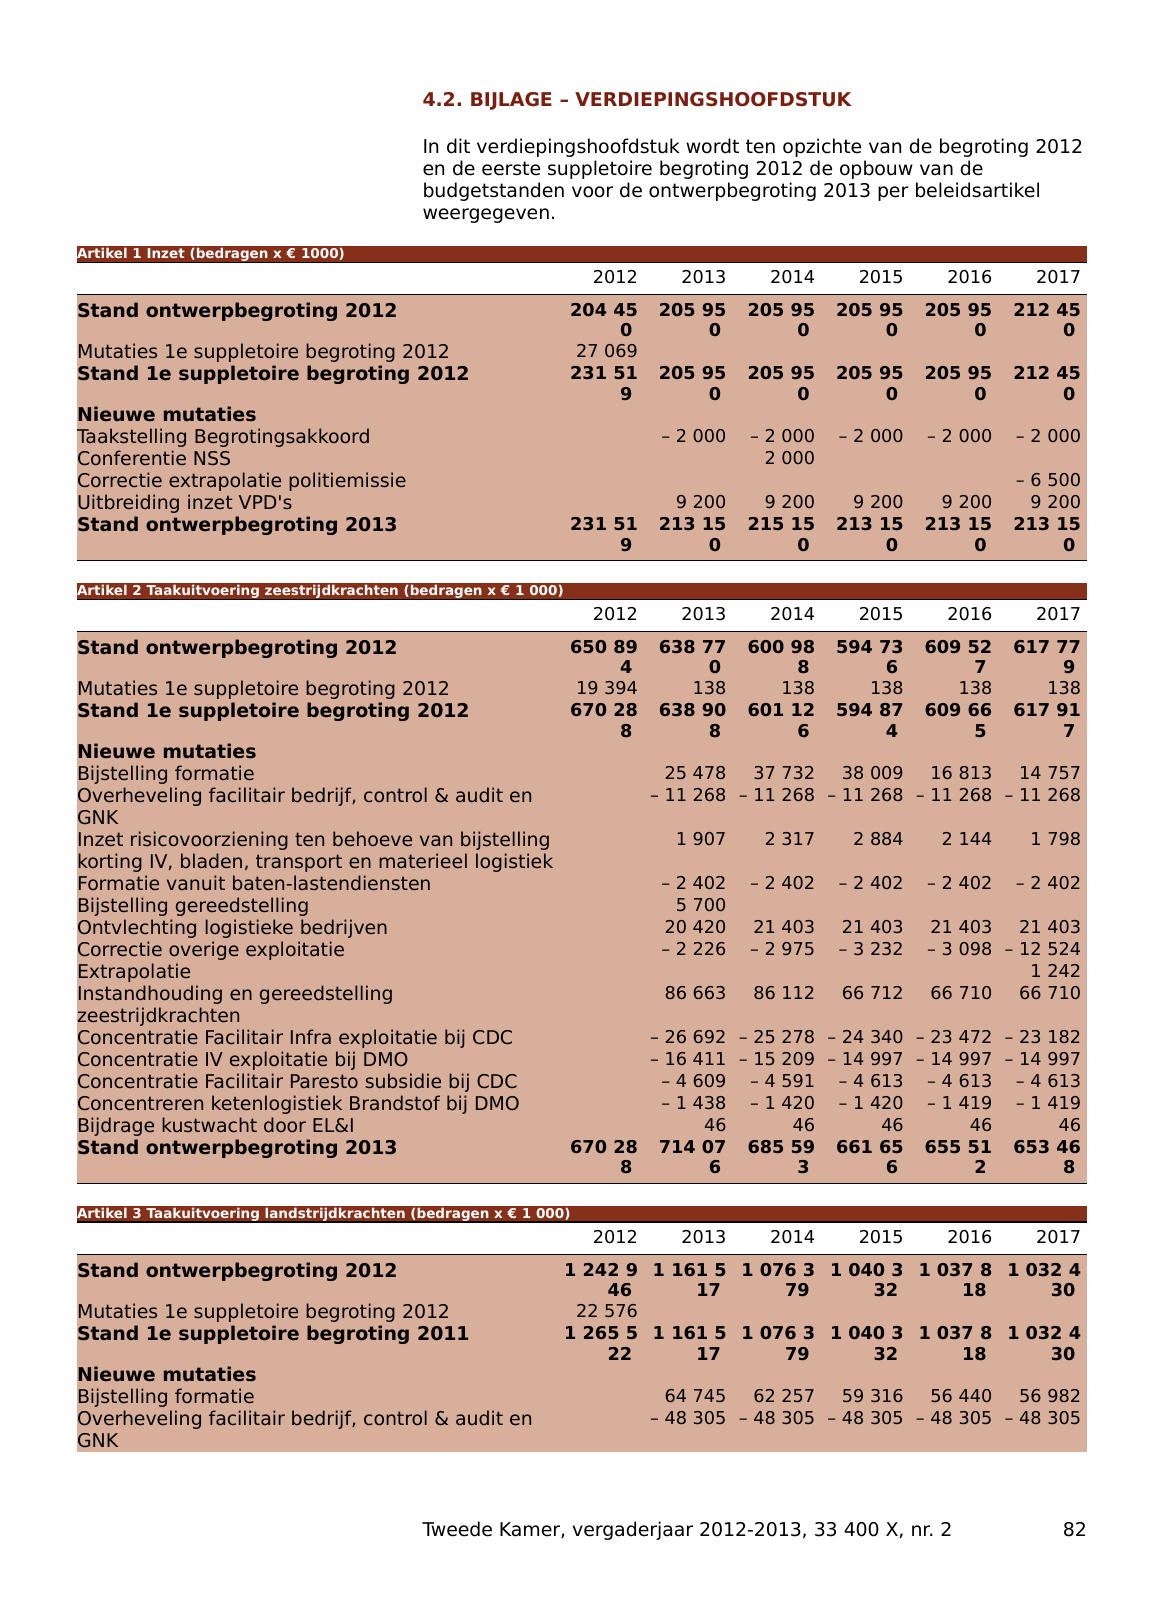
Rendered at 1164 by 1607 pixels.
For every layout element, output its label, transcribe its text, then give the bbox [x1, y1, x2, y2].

table_cell 205 950 [644, 295, 732, 341]
table_cell 37 732 [732, 763, 821, 785]
table_cell [998, 895, 1087, 917]
table_cell 2017 [998, 263, 1087, 294]
table_cell – 48 305 [821, 1408, 909, 1452]
table_cell – 2 402 [998, 873, 1087, 895]
table_cell [555, 873, 644, 895]
table_cell – 24 340 [821, 1027, 909, 1049]
table_cell 204 450 [555, 295, 644, 341]
table_cell 59 316 [821, 1386, 909, 1408]
table_cell – 25 278 [732, 1027, 821, 1049]
table_cell [644, 470, 732, 492]
table_cell 205 950 [732, 363, 821, 404]
table_cell 9 200 [909, 492, 998, 514]
table_cell [555, 448, 644, 470]
table_cell [644, 961, 732, 983]
table_cell 2015 [821, 263, 909, 294]
table_cell – 3 232 [821, 939, 909, 961]
table_cell 2014 [732, 1223, 821, 1254]
table_cell 638 908 [644, 700, 732, 741]
table_cell 16 813 [909, 763, 998, 785]
table_cell – 48 305 [644, 1408, 732, 1452]
table_cell 138 [732, 678, 821, 700]
table_cell [555, 1364, 644, 1386]
table_cell 205 950 [732, 295, 821, 341]
table_cell Stand ontwerpbegroting 2012 [77, 295, 555, 341]
table_cell Bijstelling formatie [77, 1386, 555, 1408]
table_cell [732, 470, 821, 492]
table_cell [77, 263, 555, 294]
table_cell Stand ontwerpbegroting 2013 [77, 1137, 555, 1183]
table_cell 138 [821, 678, 909, 700]
table_cell 1 242 946 [555, 1255, 644, 1301]
table_cell – 23 182 [998, 1027, 1087, 1049]
table_cell 46 [821, 1115, 909, 1137]
table_cell – 2 402 [644, 873, 732, 895]
table_cell – 3 098 [909, 939, 998, 961]
table_cell 27 069 [555, 341, 644, 363]
table_cell Mutaties 1e suppletoire begroting 2012 [77, 678, 555, 700]
table_cell 46 [998, 1115, 1087, 1137]
table_cell [909, 741, 998, 763]
table_cell [998, 448, 1087, 470]
table_cell Correctie overige exploitatie [77, 939, 555, 961]
table_cell – 2 000 [909, 426, 998, 448]
table_cell – 14 997 [821, 1049, 909, 1071]
table_cell 609 665 [909, 700, 998, 741]
table_cell Bijdrage kustwacht door EL&I [77, 1115, 555, 1137]
table_cell 1 076 379 [732, 1255, 821, 1301]
table_cell 66 710 [909, 983, 998, 1027]
table_cell 231 519 [555, 363, 644, 404]
table_cell 2 000 [732, 448, 821, 470]
table_cell 2 884 [821, 829, 909, 873]
table_cell [555, 1408, 644, 1452]
table_cell 670 288 [555, 700, 644, 741]
table_cell [555, 470, 644, 492]
table_cell 655 512 [909, 1137, 998, 1183]
table_cell Concentratie Facilitair Paresto subsidie bij CDC [77, 1071, 555, 1093]
table_cell Nieuwe mutaties [77, 741, 555, 763]
table_cell 86 112 [732, 983, 821, 1027]
table_cell – 2 226 [644, 939, 732, 961]
table_cell 66 712 [821, 983, 909, 1027]
table_cell Stand 1e suppletoire begroting 2012 [77, 700, 555, 741]
table_cell [644, 404, 732, 426]
table_cell [821, 448, 909, 470]
table_cell [821, 470, 909, 492]
table_header Artikel 2 Taakuitvoering zeestrijdkrachten (bedragen x € 1 000) [77, 583, 1087, 599]
table_cell [909, 895, 998, 917]
table_cell 66 710 [998, 983, 1087, 1027]
table_cell 21 403 [821, 917, 909, 939]
table_cell – 1 438 [644, 1093, 732, 1115]
table_cell 205 950 [909, 295, 998, 341]
table_cell – 48 305 [909, 1408, 998, 1452]
table_cell 138 [909, 678, 998, 700]
table_cell [909, 1364, 998, 1386]
table_cell Conferentie NSS [77, 448, 555, 470]
table_cell Concentratie Facilitair Infra exploitatie bij CDC [77, 1027, 555, 1049]
table_cell [555, 983, 644, 1027]
table_cell 205 950 [644, 363, 732, 404]
table_cell 601 126 [732, 700, 821, 741]
table_cell [821, 341, 909, 363]
table_cell 638 770 [644, 632, 732, 678]
table_cell 21 403 [732, 917, 821, 939]
table_cell [909, 404, 998, 426]
table_cell 212 450 [998, 295, 1087, 341]
table_cell [555, 1386, 644, 1408]
table_cell [909, 341, 998, 363]
table_cell – 1 420 [821, 1093, 909, 1115]
table_cell 661 656 [821, 1137, 909, 1183]
table_cell 2012 [555, 1223, 644, 1254]
table_cell 86 663 [644, 983, 732, 1027]
table_cell 213 150 [821, 514, 909, 560]
table_cell Bijstelling formatie [77, 763, 555, 785]
table_cell – 1 419 [998, 1093, 1087, 1115]
table_cell 5 700 [644, 895, 732, 917]
table_cell 600 988 [732, 632, 821, 678]
table_cell [732, 741, 821, 763]
table_cell [77, 1223, 555, 1254]
table_cell 2013 [644, 263, 732, 294]
table_cell 46 [909, 1115, 998, 1137]
table_cell 617 779 [998, 632, 1087, 678]
table_cell 2014 [732, 263, 821, 294]
table_cell – 2 975 [732, 939, 821, 961]
table_cell 21 403 [998, 917, 1087, 939]
table_cell 2014 [732, 600, 821, 631]
table_cell – 11 268 [909, 785, 998, 829]
table_cell – 2 000 [644, 426, 732, 448]
table_cell [555, 404, 644, 426]
table_cell Overheveling facilitair bedrijf, control & audit en GNK [77, 785, 555, 829]
table_cell – 48 305 [732, 1408, 821, 1452]
table_cell – 2 402 [821, 873, 909, 895]
table_cell 2016 [909, 600, 998, 631]
table_cell Inzet risicovoorziening ten behoeve van bijstelling korting IV, bladen, transport en materieel logistiek [77, 829, 555, 873]
table_cell 213 150 [998, 514, 1087, 560]
table_cell [909, 1301, 998, 1323]
table_cell 1 032 430 [998, 1323, 1087, 1364]
table_cell [998, 404, 1087, 426]
table_header Artikel 3 Taakuitvoering landstrijdkrachten (bedragen x € 1 000) [77, 1206, 1087, 1221]
table_cell 650 894 [555, 632, 644, 678]
table_cell 2015 [821, 1223, 909, 1254]
table_cell 205 950 [909, 363, 998, 404]
table_cell Concentreren ketenlogistiek Brandstof bij DMO [77, 1093, 555, 1115]
table_cell 1 076 379 [732, 1323, 821, 1364]
table_cell Correctie extrapolatie politiemissie [77, 470, 555, 492]
table_cell [644, 341, 732, 363]
table_cell 14 757 [998, 763, 1087, 785]
table_cell 46 [644, 1115, 732, 1137]
table_cell [644, 1364, 732, 1386]
table_cell 2012 [555, 263, 644, 294]
table_cell [732, 895, 821, 917]
table_cell Nieuwe mutaties [77, 404, 555, 426]
text In dit verdiepingshoofdstuk wordt ten opzichte van de begroting 2012 en de eerste suppletoire begroting 2012 de opbouw van de budgetstanden voor de ontwerpbegroting 2013 per beleidsartikel weergegeven. [422, 136, 1087, 224]
table_cell 213 150 [909, 514, 998, 560]
table_cell Stand ontwerpbegroting 2013 [77, 514, 555, 560]
table_cell Nieuwe mutaties [77, 1364, 555, 1386]
table_cell [644, 1301, 732, 1323]
table_cell – 2 000 [732, 426, 821, 448]
table_cell 56 982 [998, 1386, 1087, 1408]
table_cell 9 200 [821, 492, 909, 514]
table_cell – 1 419 [909, 1093, 998, 1115]
table_cell [555, 492, 644, 514]
table_cell [909, 470, 998, 492]
table_cell [555, 1115, 644, 1137]
table_cell 609 527 [909, 632, 998, 678]
table_cell 212 450 [998, 363, 1087, 404]
table_cell Instandhouding en gereedstelling zeestrijdkrachten [77, 983, 555, 1027]
table_cell 64 745 [644, 1386, 732, 1408]
table_cell [732, 1364, 821, 1386]
table_cell 1 161 517 [644, 1255, 732, 1301]
table_cell – 4 609 [644, 1071, 732, 1093]
table_cell [555, 426, 644, 448]
table_cell [998, 741, 1087, 763]
table_cell 2 317 [732, 829, 821, 873]
table_cell 1 040 332 [821, 1255, 909, 1301]
table_cell – 16 411 [644, 1049, 732, 1071]
table_cell 38 009 [821, 763, 909, 785]
table_cell 1 037 818 [909, 1255, 998, 1301]
table_cell 21 403 [909, 917, 998, 939]
table_cell Ontvlechting logistieke bedrijven [77, 917, 555, 939]
table_cell Stand ontwerpbegroting 2012 [77, 632, 555, 678]
table_cell – 4 613 [821, 1071, 909, 1093]
table_cell 62 257 [732, 1386, 821, 1408]
table_cell [821, 741, 909, 763]
table_cell [555, 741, 644, 763]
table_cell 46 [732, 1115, 821, 1137]
table_cell 2013 [644, 600, 732, 631]
table_cell 1 040 332 [821, 1323, 909, 1364]
table_cell 231 519 [555, 514, 644, 560]
table_cell – 23 472 [909, 1027, 998, 1049]
table_cell – 6 500 [998, 470, 1087, 492]
table_cell 215 150 [732, 514, 821, 560]
table_cell – 48 305 [998, 1408, 1087, 1452]
table_cell – 2 000 [998, 426, 1087, 448]
table_cell – 12 524 [998, 939, 1087, 961]
table_cell 2 144 [909, 829, 998, 873]
table_cell 20 420 [644, 917, 732, 939]
table_cell 670 288 [555, 1137, 644, 1183]
table_cell – 14 997 [909, 1049, 998, 1071]
table_cell 1 242 [998, 961, 1087, 983]
table_cell [644, 448, 732, 470]
table_cell 1 798 [998, 829, 1087, 873]
table_cell – 14 997 [998, 1049, 1087, 1071]
table_cell 1 265 522 [555, 1323, 644, 1364]
table_cell – 2 402 [732, 873, 821, 895]
table_cell – 4 613 [998, 1071, 1087, 1093]
table_cell Concentratie IV exploitatie bij DMO [77, 1049, 555, 1071]
table_cell [555, 961, 644, 983]
table_cell 9 200 [732, 492, 821, 514]
table_cell 2013 [644, 1223, 732, 1254]
table_cell 594 874 [821, 700, 909, 741]
table_cell 19 394 [555, 678, 644, 700]
table_cell [77, 600, 555, 631]
table_cell 1 907 [644, 829, 732, 873]
table_cell 2016 [909, 263, 998, 294]
table_cell 2012 [555, 600, 644, 631]
subtitle 4.2. BIJLAGE – VERDIEPINGSHOOFDSTUK [422, 89, 1087, 111]
table_cell 1 037 818 [909, 1323, 998, 1364]
table_cell – 1 420 [732, 1093, 821, 1115]
table_cell Taakstelling Begrotingsakkoord [77, 426, 555, 448]
table_cell [555, 785, 644, 829]
table_cell [555, 1049, 644, 1071]
table_cell [821, 1364, 909, 1386]
table_cell [555, 1093, 644, 1115]
table_cell [998, 1301, 1087, 1323]
table_cell 714 076 [644, 1137, 732, 1183]
table_cell – 4 613 [909, 1071, 998, 1093]
table_cell Bijstelling gereedstelling [77, 895, 555, 917]
table_cell 9 200 [644, 492, 732, 514]
table_cell [821, 1301, 909, 1323]
table_cell [732, 961, 821, 983]
table_cell [644, 741, 732, 763]
table_cell [821, 895, 909, 917]
table_cell Stand ontwerpbegroting 2012 [77, 1255, 555, 1301]
table_cell 205 950 [821, 295, 909, 341]
table_cell [821, 961, 909, 983]
table_cell 2016 [909, 1223, 998, 1254]
table_cell [998, 1364, 1087, 1386]
table_cell 205 950 [821, 363, 909, 404]
table_cell Overheveling facilitair bedrijf, control & audit en GNK [77, 1408, 555, 1452]
table_cell 685 593 [732, 1137, 821, 1183]
table_cell [555, 763, 644, 785]
table_cell [555, 1027, 644, 1049]
table_cell Mutaties 1e suppletoire begroting 2012 [77, 1301, 555, 1323]
table_cell 594 736 [821, 632, 909, 678]
table_cell [555, 895, 644, 917]
table_cell [732, 404, 821, 426]
table_cell – 26 692 [644, 1027, 732, 1049]
table_cell [555, 939, 644, 961]
table_cell 2015 [821, 600, 909, 631]
table_cell [732, 1301, 821, 1323]
table_cell [555, 1071, 644, 1093]
table_cell [998, 341, 1087, 363]
table_cell 9 200 [998, 492, 1087, 514]
table_cell 617 917 [998, 700, 1087, 741]
table_cell 56 440 [909, 1386, 998, 1408]
table_cell – 2 402 [909, 873, 998, 895]
table_cell – 11 268 [644, 785, 732, 829]
table_cell [555, 917, 644, 939]
table_cell – 4 591 [732, 1071, 821, 1093]
table_cell [555, 829, 644, 873]
table_cell 2017 [998, 600, 1087, 631]
table_cell – 2 000 [821, 426, 909, 448]
table_cell Formatie vanuit baten-lastendiensten [77, 873, 555, 895]
table_cell 653 468 [998, 1137, 1087, 1183]
table_cell – 15 209 [732, 1049, 821, 1071]
table_cell Uitbreiding inzet VPD's [77, 492, 555, 514]
table_cell [821, 404, 909, 426]
table_cell 213 150 [644, 514, 732, 560]
table_cell Extrapolatie [77, 961, 555, 983]
table_cell 138 [998, 678, 1087, 700]
table_cell 1 032 430 [998, 1255, 1087, 1301]
table_cell 25 478 [644, 763, 732, 785]
table_cell Stand 1e suppletoire begroting 2012 [77, 363, 555, 404]
table_cell Mutaties 1e suppletoire begroting 2012 [77, 341, 555, 363]
table_cell 2017 [998, 1223, 1087, 1254]
table_cell 138 [644, 678, 732, 700]
table_cell – 11 268 [821, 785, 909, 829]
table_cell [732, 341, 821, 363]
table_cell – 11 268 [998, 785, 1087, 829]
table_cell [909, 961, 998, 983]
table_cell [909, 448, 998, 470]
table_header Artikel 1 Inzet (bedragen x € 1000) [77, 246, 1087, 262]
table_cell – 11 268 [732, 785, 821, 829]
table_cell 22 576 [555, 1301, 644, 1323]
table_cell 1 161 517 [644, 1323, 732, 1364]
table_cell Stand 1e suppletoire begroting 2011 [77, 1323, 555, 1364]
